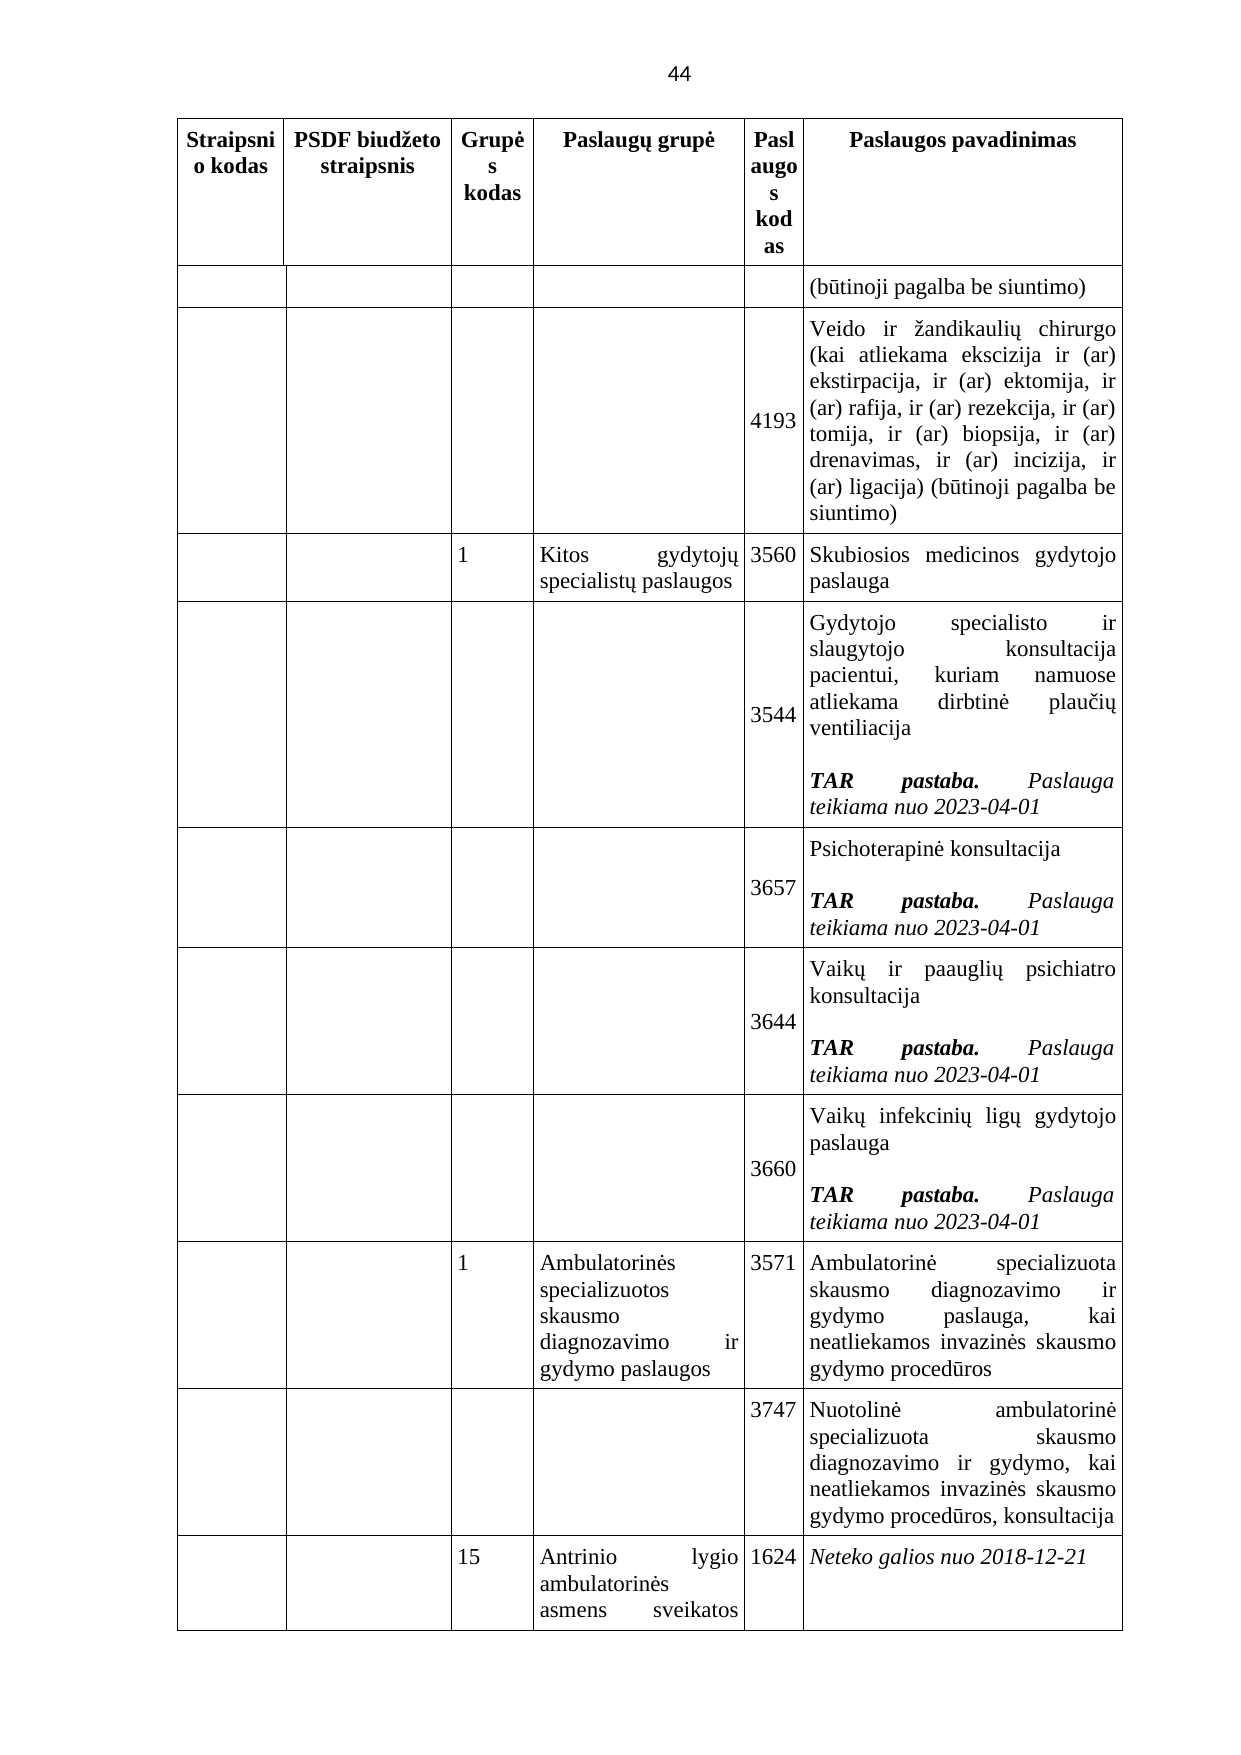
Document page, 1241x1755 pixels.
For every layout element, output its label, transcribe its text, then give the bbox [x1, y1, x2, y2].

table_cell Ambulatorinės specializuotos skausmo diagnozavimo ir gydymo paslaugos [534, 1242, 744, 1388]
table_cell Kitos gydytojų specialistų paslaugos [534, 534, 744, 601]
table_cell [178, 1389, 286, 1535]
table_cell [287, 266, 451, 307]
table_cell 4193 [745, 308, 803, 533]
table_cell 15 [452, 1536, 533, 1629]
table_cell 3644 [745, 948, 803, 1094]
table_cell Nuotolinė ambulatorinė specializuota skausmo diagnozavimo ir gydymo, kai neatliekamos invazinės skausmo gydymo procedūros, konsultacija [804, 1389, 1122, 1535]
table_cell Veido ir žandikaulių chirurgo (kai atliekama ekscizija ir (ar) ekstirpacija, ir (ar) ektomija, ir (ar) rafija, ir (ar) rezekcija, ir (ar) tomija, ir (ar) biopsija, ir (ar) drenavimas, ir (ar) incizija, ir (ar) ligacija) (būtinoji pagalba be siuntimo) [804, 308, 1122, 533]
table_cell [452, 602, 533, 827]
table_cell [452, 948, 533, 1094]
table_cell [287, 534, 451, 601]
table_header Grupės kodas [452, 119, 533, 265]
table_cell [452, 1095, 533, 1241]
table_cell [452, 308, 533, 533]
table_cell [534, 266, 744, 307]
table_cell [287, 948, 451, 1094]
table_cell [287, 1389, 451, 1535]
table_cell [534, 948, 744, 1094]
table_cell [178, 534, 286, 601]
table_cell [534, 602, 744, 827]
table_cell [287, 1536, 451, 1629]
table_cell [534, 1389, 744, 1535]
table_cell [534, 308, 744, 533]
table_cell 1 [452, 534, 533, 601]
table_cell [178, 308, 286, 533]
table_cell [178, 266, 286, 307]
table_header Straipsnio kodas [178, 119, 283, 265]
table_cell [178, 1536, 286, 1629]
table_cell Psichoterapinė konsultacija TAR pastaba. Paslauga teikiama nuo 2023-04-01 [804, 828, 1122, 947]
table_cell [745, 266, 803, 307]
table_header PSDF biudžeto straipsnis [284, 119, 451, 265]
table_cell [534, 1095, 744, 1241]
table_cell [452, 828, 533, 947]
table_cell [287, 602, 451, 827]
table_cell [452, 266, 533, 307]
table_cell 3657 [745, 828, 803, 947]
table_cell [534, 828, 744, 947]
table_cell [287, 1242, 451, 1388]
table_cell Vaikų ir paauglių psichiatro konsultacija TAR pastaba. Paslauga teikiama nuo 2023-04-01 [804, 948, 1122, 1094]
table_cell [178, 828, 286, 947]
table_cell Neteko galios nuo 2018-12-21 [804, 1536, 1122, 1629]
table_cell 1 [452, 1242, 533, 1388]
table_cell [178, 602, 286, 827]
table_header Paslaugų grupė [534, 119, 744, 265]
table_cell Ambulatorinė specializuota skausmo diagnozavimo ir gydymo paslauga, kai neatliekamos invazinės skausmo gydymo procedūros [804, 1242, 1122, 1388]
table_cell Vaikų infekcinių ligų gydytojo paslauga TAR pastaba. Paslauga teikiama nuo 2023-04-01 [804, 1095, 1122, 1241]
table_cell [178, 948, 286, 1094]
table_cell [287, 828, 451, 947]
table_cell 3544 [745, 602, 803, 827]
table_cell 1624 [745, 1536, 803, 1629]
table_header Paslaugos pavadinimas [804, 119, 1122, 265]
table_header Paslaugos kodas [745, 119, 803, 265]
table_cell 3660 [745, 1095, 803, 1241]
table_cell [178, 1095, 286, 1241]
table_cell [287, 1095, 451, 1241]
table_cell 3560 [745, 534, 803, 601]
table_cell (būtinoji pagalba be siuntimo) [804, 266, 1122, 307]
table_cell 3747 [745, 1389, 803, 1535]
table_cell [287, 308, 451, 533]
table_cell [178, 1242, 286, 1388]
table_cell Skubiosios medicinos gydytojo paslauga [804, 534, 1122, 601]
table_cell Antrinio lygio ambulatorinės asmens sveikatos [534, 1536, 744, 1629]
table_cell Gydytojo specialisto ir slaugytojo konsultacija pacientui, kuriam namuose atliekama dirbtinė plaučių ventiliacija TAR pastaba. Paslauga teikiama nuo 2023-04-01 [804, 602, 1122, 827]
table_cell [452, 1389, 533, 1535]
table_cell 3571 [745, 1242, 803, 1388]
